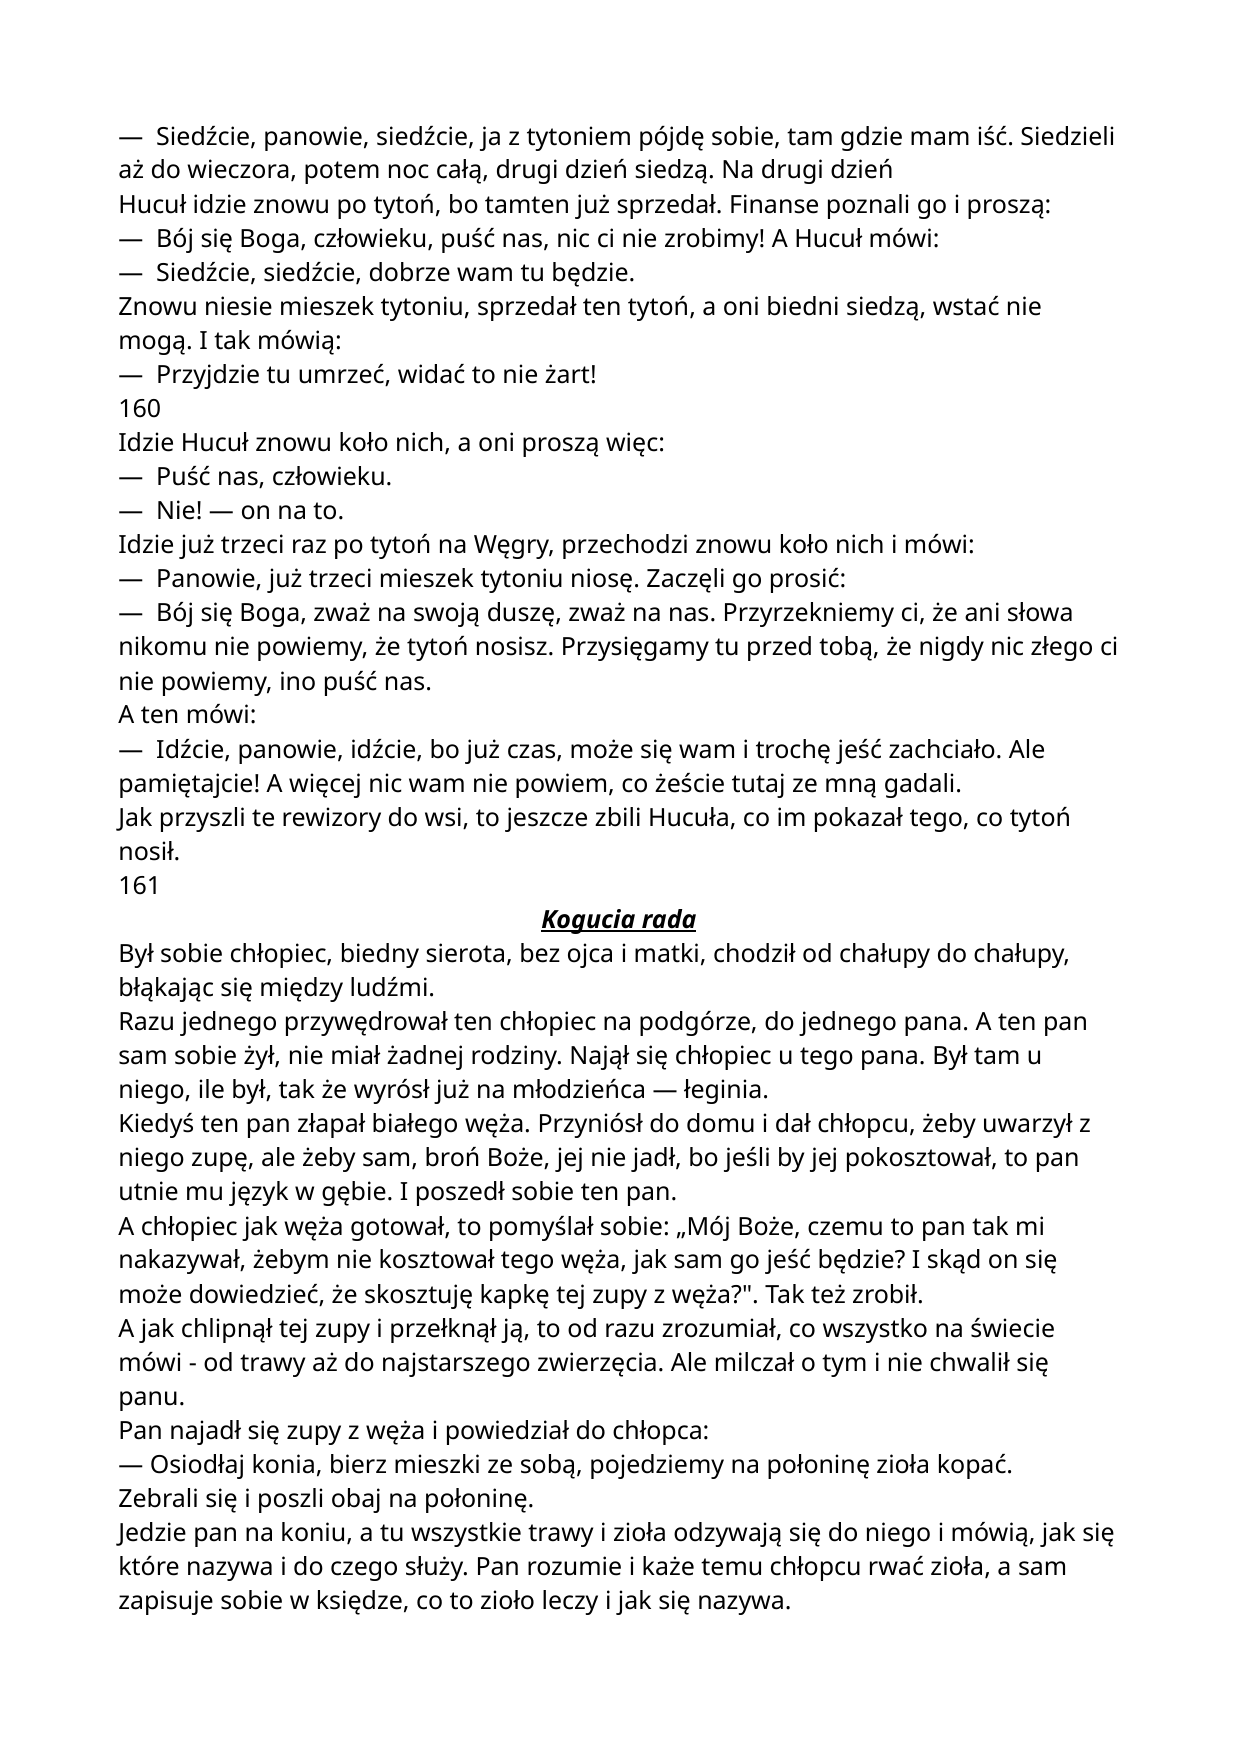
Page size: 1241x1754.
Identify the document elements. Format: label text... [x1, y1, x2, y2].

text Idzie Hucuł znowu koło nich, a oni proszą więc: [118, 425, 1122, 459]
text — Idźcie, panowie, idźcie, bo już czas, może się wam i trochę jeść zachciało. Ale pamiętajcie! A więcej nic wam nie powiem, co żeście tutaj ze mną gadali. [118, 731, 1122, 799]
text Hucuł idzie znowu po tytoń, bo tamten już sprzedał. Finanse poznali go i proszą: [118, 186, 1122, 220]
text Zebrali się i poszli obaj na połoninę. [118, 1481, 1122, 1515]
text Kiedyś ten pan złapał białego węża. Przyniósł do domu i dał chłopcu, żeby uwarzył z niego zupę, ale żeby sam, broń Boże, jej nie jadł, bo jeśli by jej pokosztował, to pan utnie mu język w gębie. I poszedł sobie ten pan. [118, 1106, 1122, 1208]
text — Nie! — on na to. [118, 493, 1122, 527]
text — Siedźcie, panowie, siedźcie, ja z tytoniem pójdę sobie, tam gdzie mam iść. Siedzieli aż do wieczora, potem noc całą, drugi dzień siedzą. Na drugi dzień [118, 118, 1122, 186]
text Jedzie pan na koniu, a tu wszystkie trawy i zioła odzywają się do niego i mówią, jak się które nazywa i do czego służy. Pan rozumie i każe temu chłopcu rwać zioła, a sam zapisuje sobie w księdze, co to zioło leczy i jak się nazywa. [118, 1515, 1122, 1617]
text Razu jednego przywędrował ten chłopiec na podgórze, do jednego pana. A ten pan sam sobie żył, nie miał żadnej rodziny. Najął się chłopiec u tego pana. Był tam u niego, ile był, tak że wyrósł już na młodzieńca — łeginia. [118, 1004, 1122, 1106]
text Znowu niesie mieszek tytoniu, sprzedał ten tytoń, a oni biedni siedzą, wstać nie mogą. I tak mówią: [118, 288, 1122, 357]
text Był sobie chłopiec, biedny sierota, bez ojca i matki, chodził od chałupy do chałupy, błąkając się między ludźmi. [118, 936, 1122, 1004]
text — Przyjdzie tu umrzeć, widać to nie żart! [118, 357, 1122, 391]
text Pan najadł się zupy z węża i powiedział do chłopca: [118, 1412, 1122, 1447]
text Kogucia rada [118, 902, 1122, 936]
text Idzie już trzeci raz po tytoń na Węgry, przechodzi znowu koło nich i mówi: [118, 527, 1122, 561]
text A jak chlipnął tej zupy i przełknął ją, to od razu zrozumiał, co wszystko na świecie mówi - od trawy aż do najstarszego zwierzęcia. Ale milczał o tym i nie chwalił się panu. [118, 1310, 1122, 1412]
text Jak przyszli te rewizory do wsi, to jeszcze zbili Hucuła, co im pokazał tego, co tytoń nosił. [118, 799, 1122, 867]
text A ten mówi: [118, 697, 1122, 731]
text 161 [118, 867, 1122, 902]
text — Osiodłaj konia, bierz mieszki ze sobą, pojedziemy na połoninę zioła kopać. [118, 1447, 1122, 1481]
text — Bój się Boga, zważ na swoją duszę, zważ na nas. Przyrzekniemy ci, że ani słowa nikomu nie powiemy, że tytoń nosisz. Przysięgamy tu przed tobą, że nigdy nic złego ci nie powiemy, ino puść nas. [118, 595, 1122, 697]
text — Puść nas, człowieku. [118, 459, 1122, 493]
text — Panowie, już trzeci mieszek tytoniu niosę. Zaczęli go prosić: [118, 561, 1122, 595]
text — Bój się Boga, człowieku, puść nas, nic ci nie zrobimy! A Hucuł mówi: [118, 220, 1122, 254]
text A chłopiec jak węża gotował, to pomyślał sobie: „Mój Boże, czemu to pan tak mi nakazywał, żebym nie kosztował tego węża, jak sam go jeść będzie? I skąd on się może dowiedzieć, że skosztuję kapkę tej zupy z węża?". Tak też zrobił. [118, 1208, 1122, 1310]
text 160 [118, 391, 1122, 425]
text — Siedźcie, siedźcie, dobrze wam tu będzie. [118, 254, 1122, 288]
